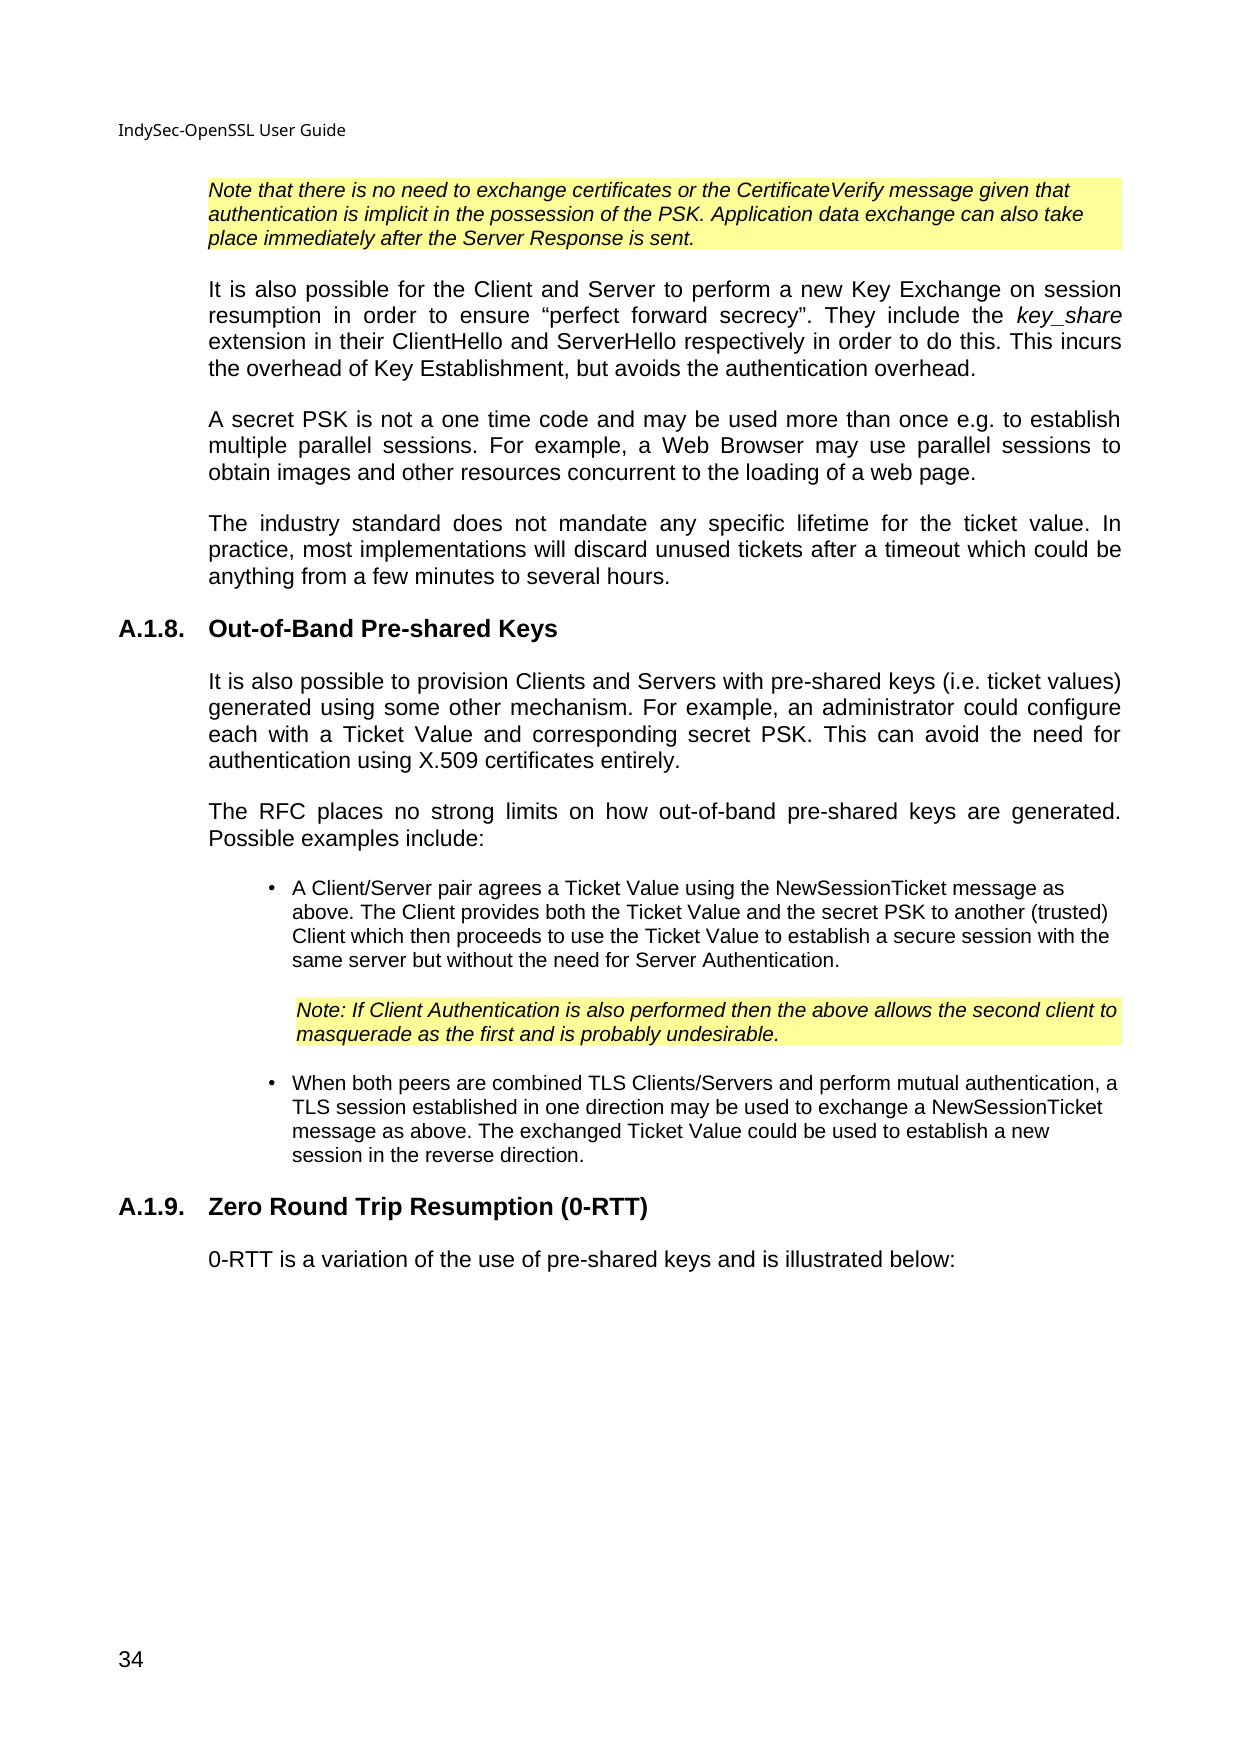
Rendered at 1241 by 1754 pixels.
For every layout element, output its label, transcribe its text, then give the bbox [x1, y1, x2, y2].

list A Client/Server pair agrees a Ticket Value using the NewSessionTicket message as above. The Client provides both the Ticket Value and the secret PSK to another (trusted) Client which then proceeds to use the Ticket Value to establish a secure session with the same server but without the need for Server Authentication. [268, 876, 1122, 972]
text A secret PSK is not a one time code and may be used more than once e.g. to establish multiple parallel sessions. For example, a Web Browser may use parallel sessions to obtain images and other resources concurrent to the loading of a web page. [208, 406, 1122, 485]
text 0-RTT is a variation of the use of pre-shared keys and is illustrated below: [208, 1246, 1122, 1272]
text The industry standard does not mandate any specific lifetime for the ticket value. In practice, most implementations will discard unused tickets after a timeout which could be anything from a few minutes to several hours. [208, 510, 1122, 589]
text It is also possible for the Client and Server to perform a new Key Exchange on session resumption in order to ensure “perfect forward secrecy”. They include the key_share extension in their ClientHello and ServerHello respectively in order to do this. This incurs the overhead of Key Establishment, but avoids the authentication overhead. [208, 276, 1122, 381]
subtitle Zero Round Trip Resumption (0-RTT) [118, 1192, 1122, 1221]
text The RFC places no strong limits on how out-of-band pre-shared keys are generated. Possible examples include: [208, 798, 1122, 851]
text Note that there is no need to exchange certificates or the CertificateVerify message given that authentication is implicit in the possession of the PSK. Application data exchange can also take place immediately after the Server Response is sent. [208, 178, 1122, 250]
text Note: If Client Authentication is also performed then the above allows the second client to masquerade as the first and is probably undesirable. [296, 997, 1122, 1045]
text It is also possible to provision Clients and Servers with pre-shared keys (i.e. ticket values) generated using some other mechanism. For example, an administrator could configure each with a Ticket Value and corresponding secret PSK. This can avoid the need for authentication using X.509 certificates entirely. [208, 668, 1122, 773]
subtitle Out-of-Band Pre-shared Keys [118, 614, 1122, 643]
list When both peers are combined TLS Clients/Servers and perform mutual authentication, a TLS session established in one direction may be used to exchange a NewSessionTicket message as above. The exchanged Ticket Value could be used to establish a new session in the reverse direction. [268, 1071, 1122, 1167]
